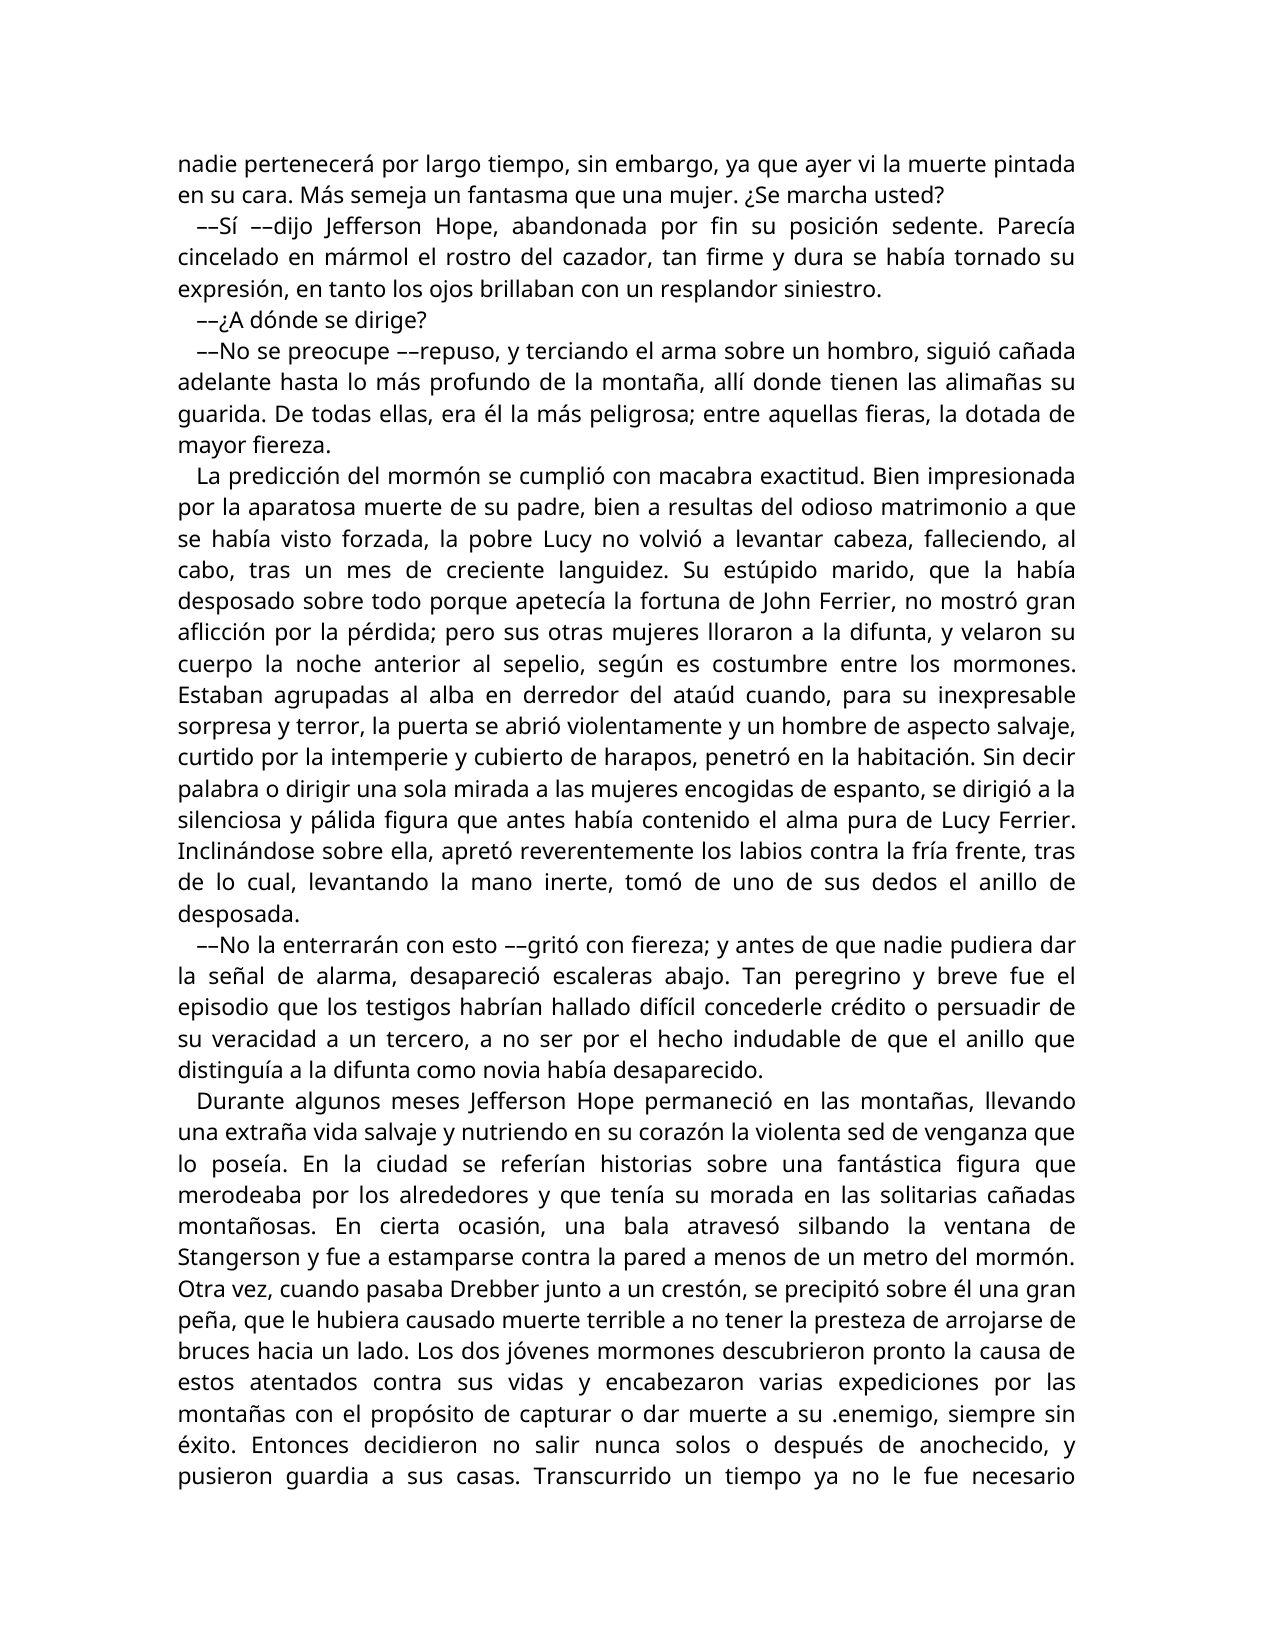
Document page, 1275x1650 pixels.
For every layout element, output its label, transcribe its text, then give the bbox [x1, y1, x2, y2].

subtitle ––¿A dónde se dirige? [177, 304, 1077, 335]
subtitle ––No la enterrarán con esto ––gritó con fiereza; y antes de que nadie pudiera dar la señal de alarma, desapareció escaleras abajo. Tan peregrino y breve fue el episodio que los testigos habrían hallado difícil concederle crédito o persuadir de su veracidad a un tercero, a no ser por el hecho indudable de que el anillo que distinguía a la difunta como novia había desaparecido. [177, 929, 1077, 1085]
subtitle Durante algunos meses Jefferson Hope permaneció en las montañas, llevando una extraña vida salvaje y nutriendo en su corazón la violenta sed de venganza que lo poseía. En la ciudad se referían historias sobre una fantástica figura que merodeaba por los alrededores y que tenía su morada en las solitarias cañadas montañosas. En cierta ocasión, una bala atravesó silbando la ventana de Stangerson y fue a estamparse contra la pared a menos de un metro del mormón. Otra vez, cuando pasaba Drebber junto a un crestón, se precipitó sobre él una gran peña, que le hubiera causado muerte terrible a no tener la presteza de arrojarse de bruces hacia un lado. Los dos jóvenes mormones descubrieron pronto la causa de estos atentados contra sus vidas y encabezaron varias expediciones por las montañas con el propósito de capturar o dar muerte a su .enemigo, siempre sin éxito. Entonces decidieron no salir nunca solos o después de anochecido, y pusieron guardia a sus casas. Transcurrido un tiempo ya no le fue necesario [177, 1085, 1077, 1491]
subtitle nadie pertenecerá por largo tiempo, sin embargo, ya que ayer vi la muerte pintada en su cara. Más semeja un fantasma que una mujer. ¿Se marcha usted? [177, 148, 1077, 210]
subtitle ––No se preocupe ––repuso, y terciando el arma sobre un hombro, siguió cañada adelante hasta lo más profundo de la montaña, allí donde tienen las alimañas su guarida. De todas ellas, era él la más peligrosa; entre aquellas fieras, la dotada de mayor fiereza. [177, 335, 1077, 460]
subtitle La predicción del mormón se cumplió con macabra exactitud. Bien impresionada por la aparatosa muerte de su padre, bien a resultas del odioso matrimonio a que se había visto forzada, la pobre Lucy no volvió a levantar cabeza, falleciendo, al cabo, tras un mes de creciente languidez. Su estúpido marido, que la había desposado sobre todo porque apetecía la fortuna de John Ferrier, no mostró gran aflicción por la pérdida; pero sus otras mujeres lloraron a la difunta, y velaron su cuerpo la noche anterior al sepelio, según es costumbre entre los mormones. Estaban agrupadas al alba en derredor del ataúd cuando, para su inexpresable sorpresa y terror, la puerta se abrió violentamente y un hombre de aspecto salvaje, curtido por la intemperie y cubierto de harapos, penetró en la habitación. Sin decir palabra o dirigir una sola mirada a las mujeres encogidas de espanto, se dirigió a la silenciosa y pálida figura que antes había contenido el alma pura de Lucy Ferrier. Inclinándose sobre ella, apretó reverentemente los labios contra la fría frente, tras de lo cual, levantando la mano inerte, tomó de uno de sus dedos el anillo de desposada. [177, 460, 1077, 929]
subtitle ––Sí ––dijo Jefferson Hope, abandonada por fin su posición sedente. Parecía cincelado en mármol el rostro del cazador, tan firme y dura se había tornado su expresión, en tanto los ojos brillaban con un resplandor siniestro. [177, 210, 1077, 304]
